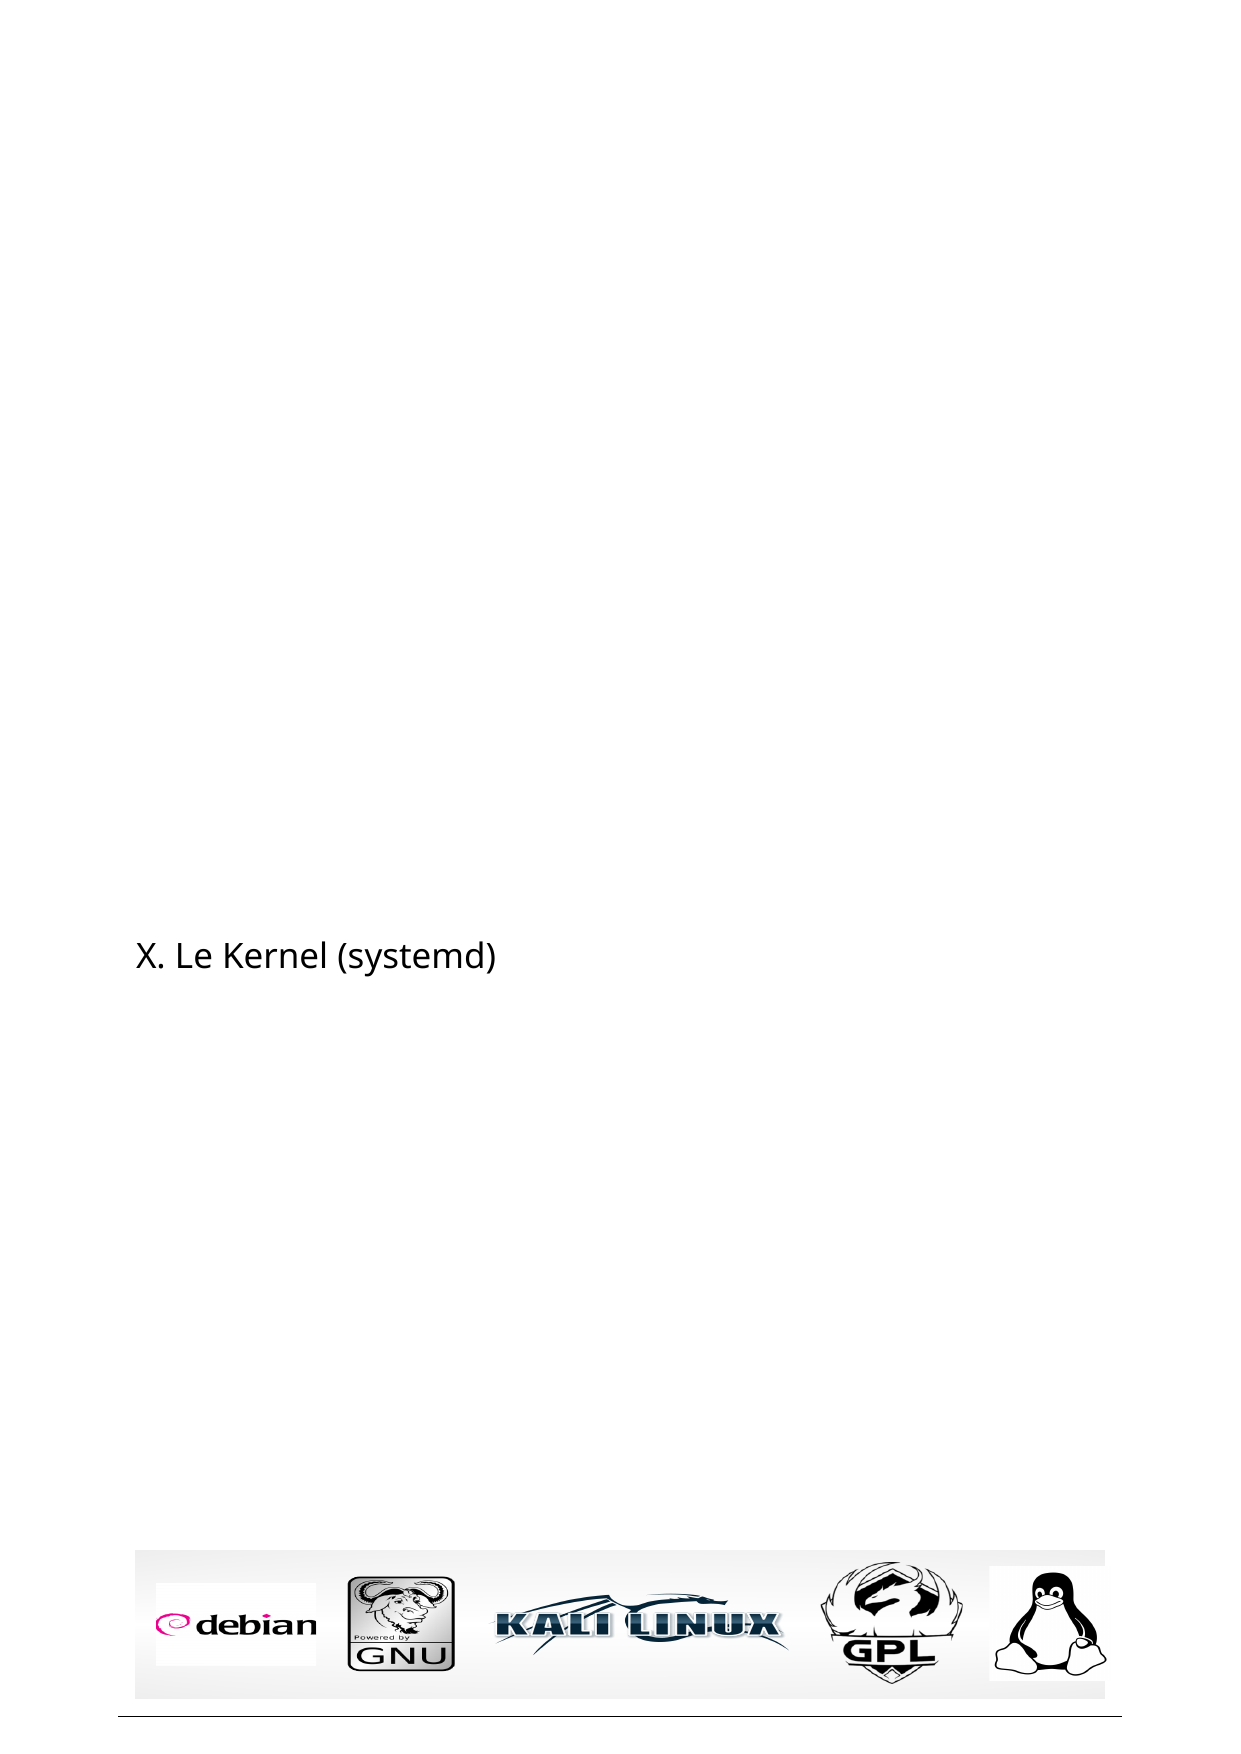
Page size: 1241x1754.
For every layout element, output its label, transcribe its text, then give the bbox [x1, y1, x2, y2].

picture [989, 1566, 1112, 1681]
picture [156, 1583, 317, 1666]
subtitle X. Le Kernel (systemd) [136, 931, 1104, 979]
picture [341, 1573, 460, 1674]
picture [820, 1562, 963, 1684]
picture [476, 1579, 799, 1670]
